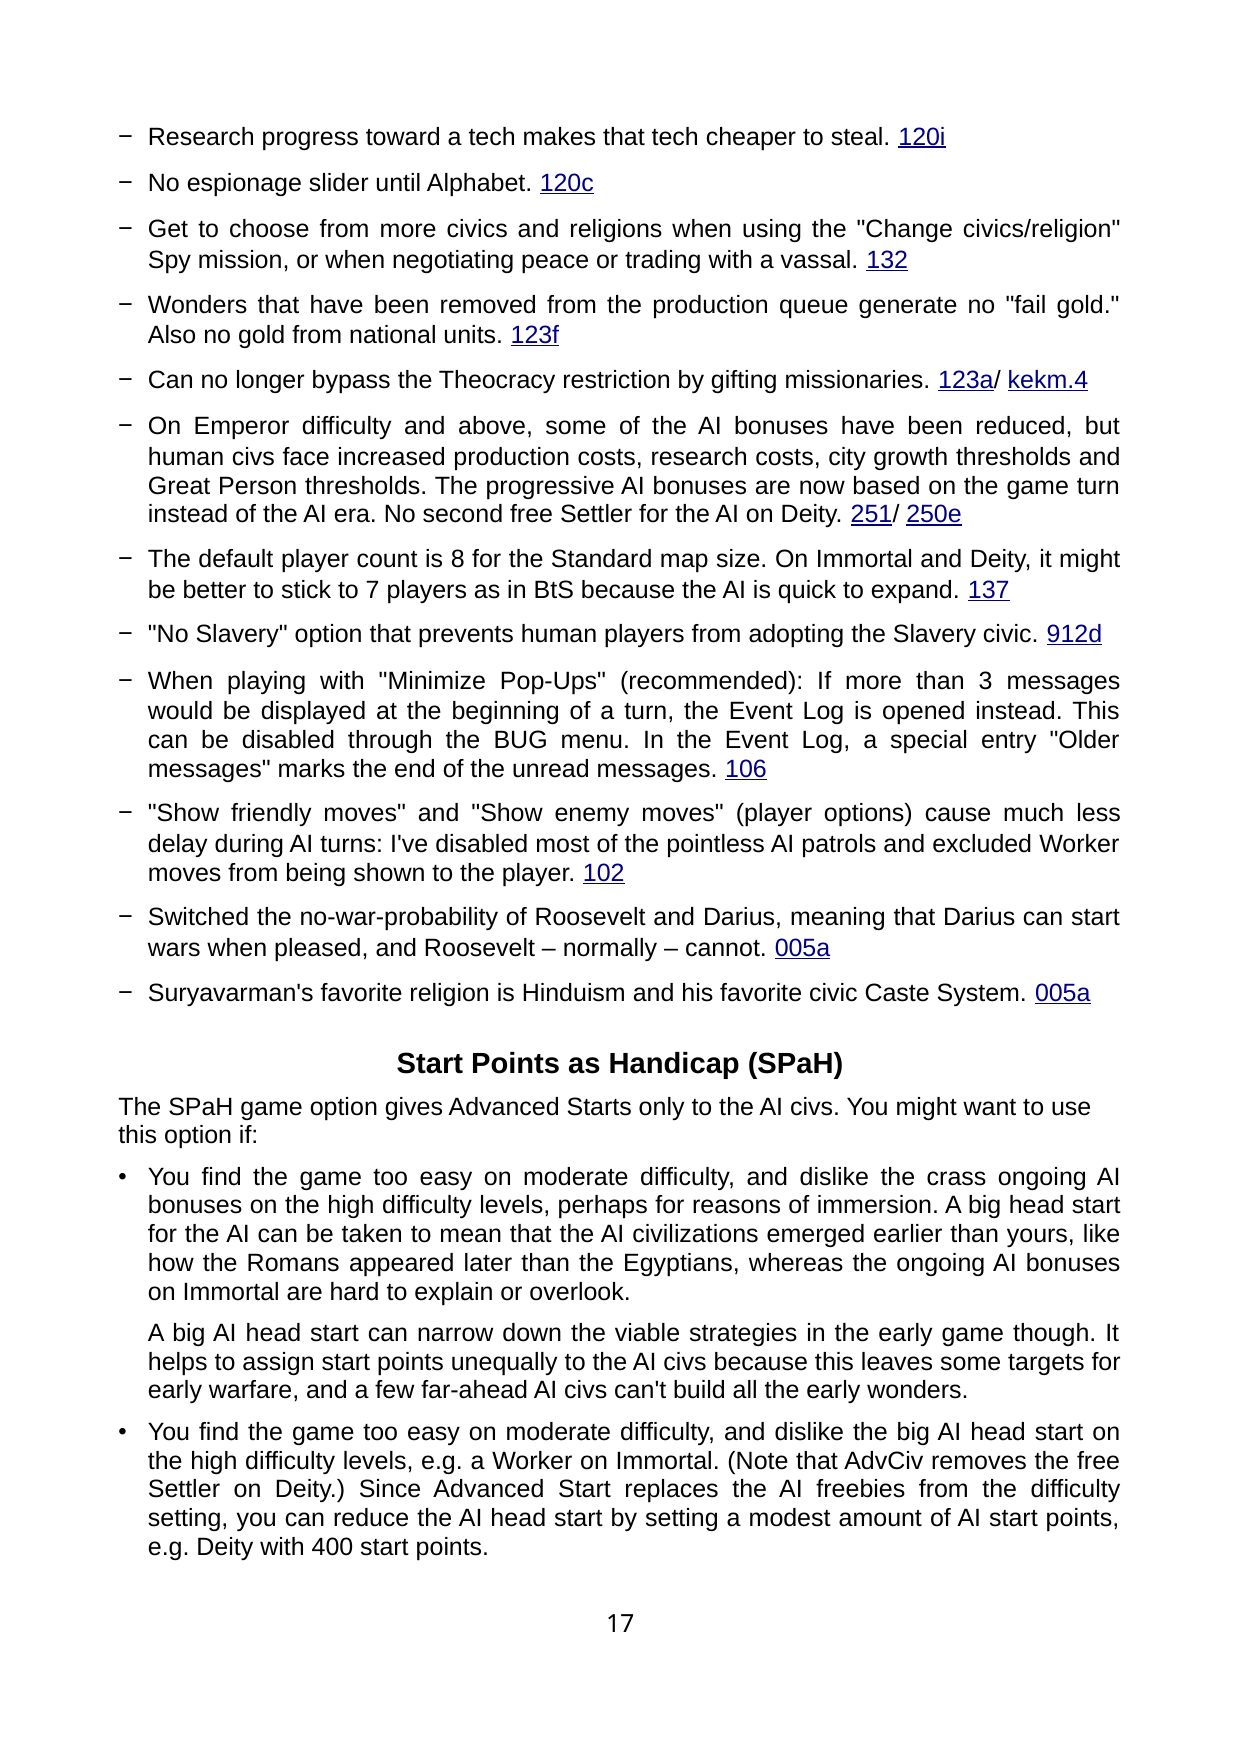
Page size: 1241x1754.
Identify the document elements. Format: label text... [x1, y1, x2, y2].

text The SPaH game option gives Advanced Starts only to the AI civs. You might want to use this option if: [118, 1092, 1122, 1149]
list No espionage slider until Alphabet. 120c [118, 164, 1122, 199]
list Suryavarman's favorite religion is Hinduism and his favorite civic Caste System. 005a [118, 974, 1122, 1008]
list Get to choose from more civics and religions when using the "Change civics/religion" Spy mission, or when negotiating peace or trading with a vassal. 132 [118, 211, 1122, 274]
list You find the game too easy on moderate difficulty, and dislike the big AI head start on the high difficulty levels, e.g. a Worker on Immortal. (Note that AdvCiv removes the free Settler on Deity.) Since Advanced Start replaces the AI freebies from the difficulty setting, you can reduce the AI head start by setting a modest amount of AI start points, e.g. Deity with 400 start points. [118, 1417, 1122, 1561]
list The default player count is 8 for the Standard map size. On Immortal and Deity, it might be better to stick to 7 players as in BtS because the AI is quick to expand. 137 [118, 541, 1122, 603]
list Switched the no-war-probability of Roosevelt and Darius, meaning that Darius can start wars when pleased, and Roosevelt – normally – cannot. 005a [118, 899, 1122, 962]
list Research progress toward a tech makes that tech cheaper to steal. 120i [118, 118, 1122, 152]
subtitle Start Points as Handicap (SPaH) [118, 1046, 1122, 1079]
list On Emperor difficulty and above, some of the AI bonuses have been reduced, but human civs face increased production costs, research costs, city growth thresholds and Great Person thresholds. The progressive AI bonuses are now based on the game turn instead of the AI era. No second free Settler for the AI on Deity. 251/ 250e [118, 408, 1122, 528]
list Can no longer bypass the Theocracy restriction by gifting missionaries. 123a/ kekm.4 [118, 361, 1122, 396]
list A big AI head start can narrow down the viable strategies in the early game though. It helps to assign start points unequally to the AI civs because this leaves some targets for early warfare, and a few far-ahead AI civs can't build all the early wonders. [118, 1318, 1122, 1404]
list When playing with "Minimize Pop-Ups" (recommended): If more than 3 messages would be displayed at the beginning of a turn, the Event Log is opened instead. This can be disabled through the BUG menu. In the Event Log, a special entry "Older messages" marks the end of the unread messages. 106 [118, 662, 1122, 783]
list "Show friendly moves" and "Show enemy moves" (player options) cause much less delay during AI turns: I've disabled most of the pointless AI patrols and excluded Worker moves from being shown to the player. 102 [118, 795, 1122, 887]
list You find the game too easy on moderate difficulty, and dislike the crass ongoing AI bonuses on the high difficulty levels, perhaps for reasons of immersion. A big head start for the AI can be taken to mean that the AI civilizations emerged earlier than yours, like how the Romans appeared later than the Egyptians, whereas the ongoing AI bonuses on Immortal are hard to explain or overlook. [118, 1162, 1122, 1306]
list Wonders that have been removed from the production queue generate no "fail gold." Also no gold from national units. 123f [118, 286, 1122, 349]
list "No Slavery" option that prevents human players from adopting the Slavery civic. 912d [118, 616, 1122, 650]
